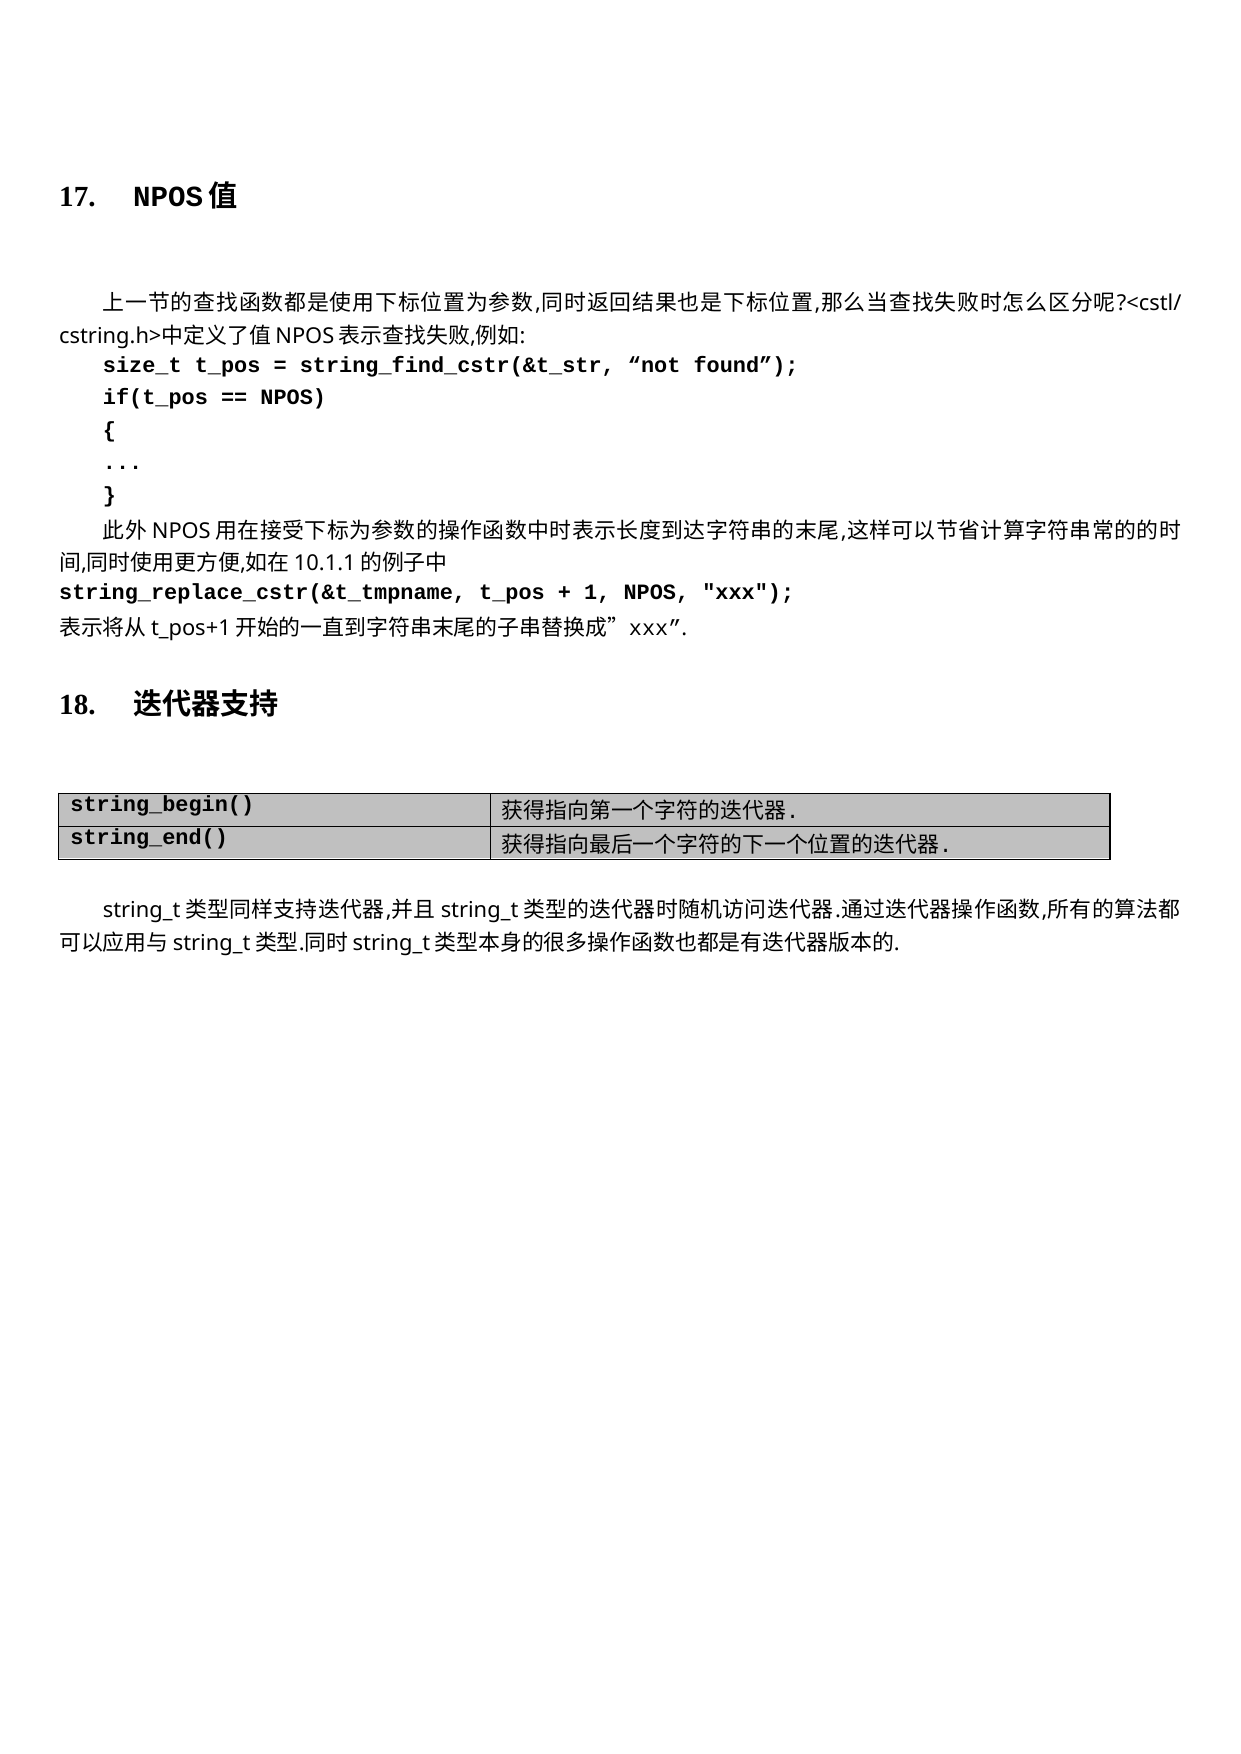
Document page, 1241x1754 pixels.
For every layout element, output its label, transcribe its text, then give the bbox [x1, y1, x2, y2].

text 上一节的查找函数都是使用下标位置为参数,同时返回结果也是下标位置,那么当查找失败时怎么区分呢?<cstl/cstring.h>中定义了值NPOS表示查找失败,例如: [59, 285, 1181, 350]
table_cell 获得指向最后一个字符的下一个位置的迭代器. [491, 827, 1109, 858]
text { [103, 415, 1181, 447]
text 此外NPOS用在接受下标为参数的操作函数中时表示长度到达字符串的末尾,这样可以节省计算字符串常的的时间,同时使用更方便,如在10.1.1的例子中 [59, 512, 1181, 577]
text size_t t_pos = string_find_cstr(&t_str, “not found”); [59, 350, 1181, 382]
table_header string_begin() [59, 794, 490, 826]
text 表示将从t_pos+1开始的一直到字符串末尾的子串替换成”xxx”. [59, 610, 1181, 642]
text string_replace_cstr(&t_tmpname, t_pos + 1, NPOS, "xxx"); [59, 577, 1181, 610]
subtitle 迭代器支持 [59, 669, 1181, 734]
text string_t类型同样支持迭代器,并且string_t类型的迭代器时随机访问迭代器.通过迭代器操作函数,所有的算法都可以应用与string_t类型.同时string_t类型本身的很多操作函数也都是有迭代器版本的. [59, 892, 1181, 957]
text ... } [103, 447, 1181, 512]
subtitle NPOS值 [59, 162, 1181, 227]
table_cell string_end() [59, 827, 490, 858]
table_header 获得指向第一个字符的迭代器. [491, 794, 1109, 826]
text if(t_pos == NPOS) [59, 382, 1181, 415]
